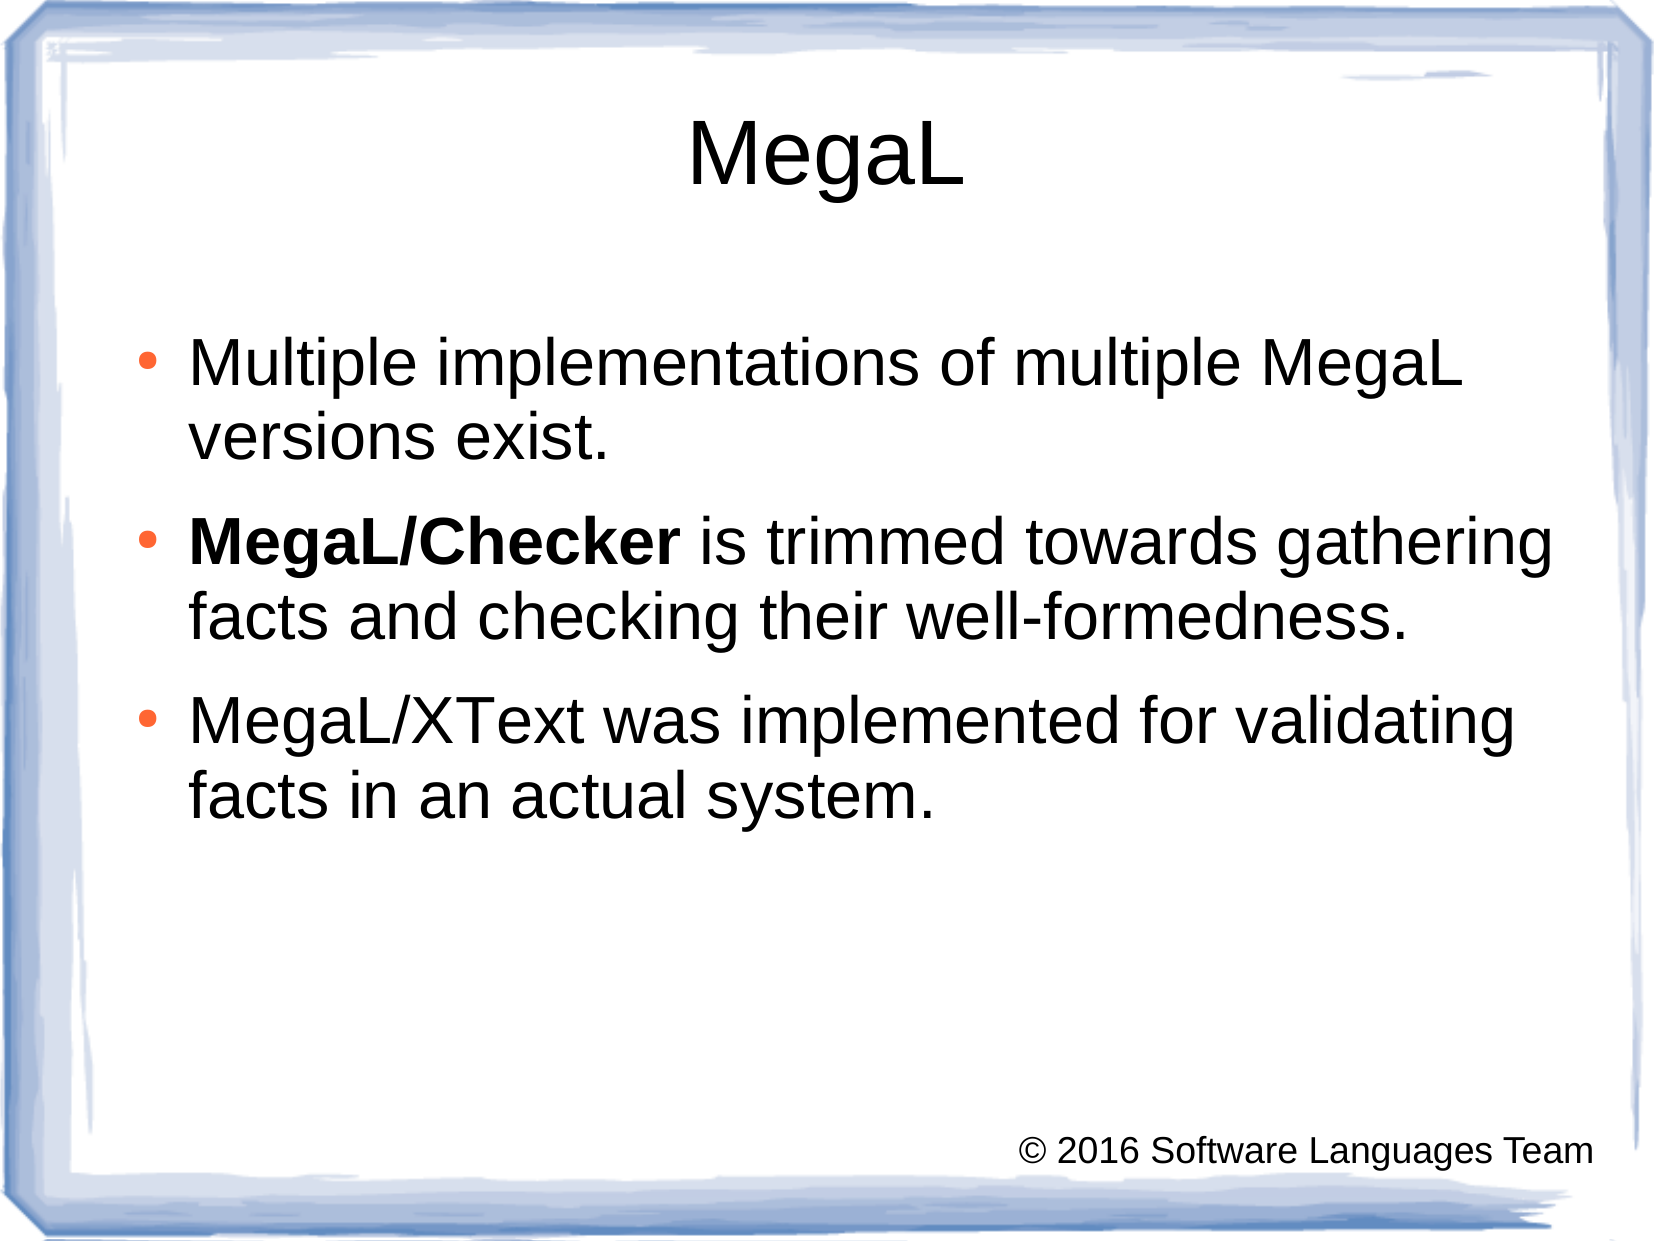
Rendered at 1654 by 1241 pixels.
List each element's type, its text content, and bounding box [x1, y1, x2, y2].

picture [0, 0, 1654, 1241]
text_box © 2016 Software Languages Team [1003, 1122, 1625, 1182]
list Multiple implementations of multiple MegaL versions exist. MegaL/Checker is trimmed towards gathering facts and checking their well-formedness. MegaL/XText was implemented for validating facts in an actual system. [118, 324, 1571, 1004]
title MegaL [82, 49, 1571, 257]
